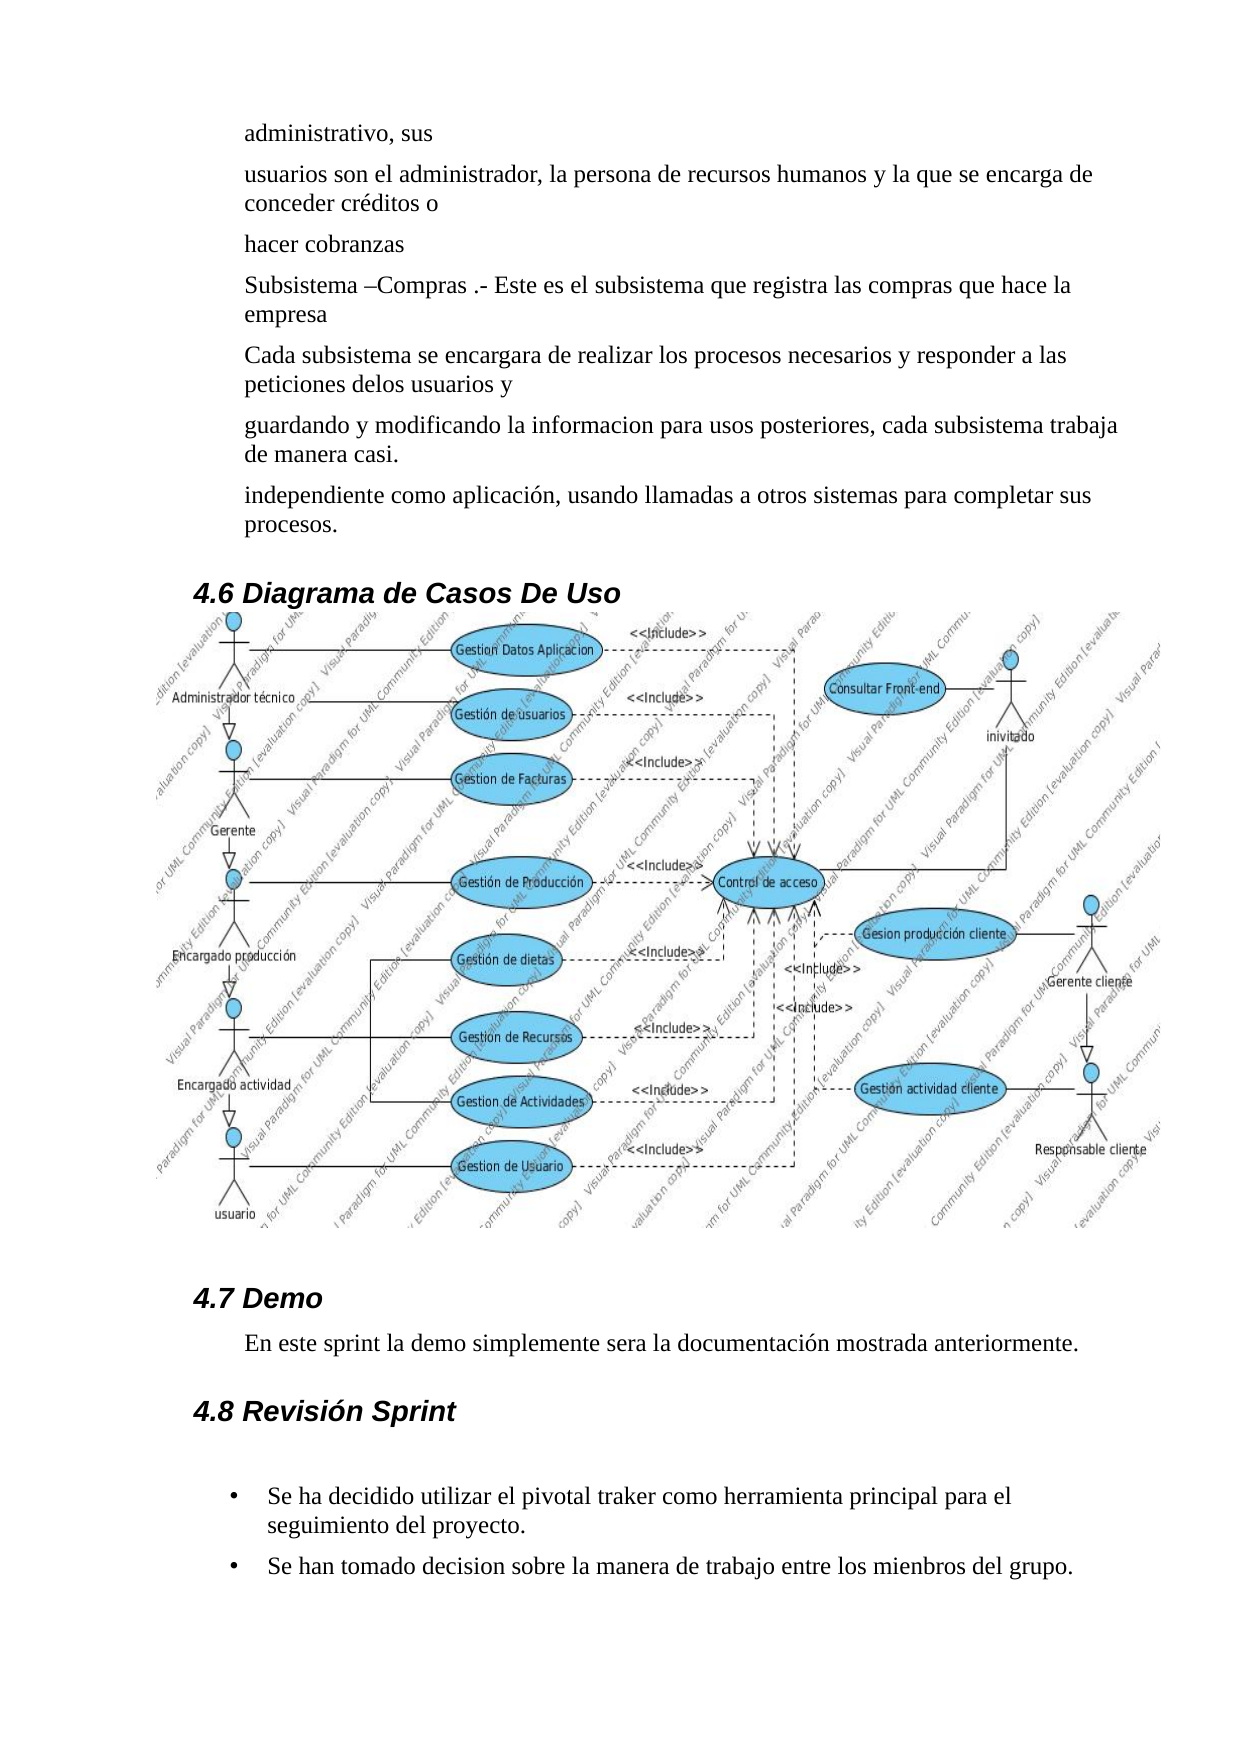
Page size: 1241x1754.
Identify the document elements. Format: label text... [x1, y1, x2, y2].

list administrativo, sus [215, 118, 1122, 147]
subtitle Revisión Sprint [185, 1394, 1122, 1427]
picture [156, 612, 1161, 1228]
list hacer cobranzas [215, 229, 1122, 258]
list Subsistema –Compras .- Este es el subsistema que registra las compras que hace la empresa [215, 271, 1122, 328]
list Se han tomado decision sobre la manera de trabajo entre los mienbros del grupo. [229, 1551, 1122, 1580]
list Cada subsistema se encargara de realizar los procesos necesarios y responder a las peticiones delos usuarios y [215, 341, 1122, 398]
subtitle Diagrama de Casos De Uso [185, 576, 1122, 609]
list En este sprint la demo simplemente sera la documentación mostrada anteriormente. [215, 1328, 1122, 1356]
subtitle Demo [185, 1282, 1122, 1315]
list usuarios son el administrador, la persona de recursos humanos y la que se encarga de conceder créditos o [215, 159, 1122, 217]
list independiente como aplicación, usando llamadas a otros sistemas para completar sus procesos. [215, 481, 1122, 538]
list Se ha decidido utilizar el pivotal traker como herramienta principal para el seguimiento del proyecto. [229, 1481, 1122, 1539]
list guardando y modificando la informacion para usos posteriores, cada subsistema trabaja de manera casi. [215, 411, 1122, 468]
